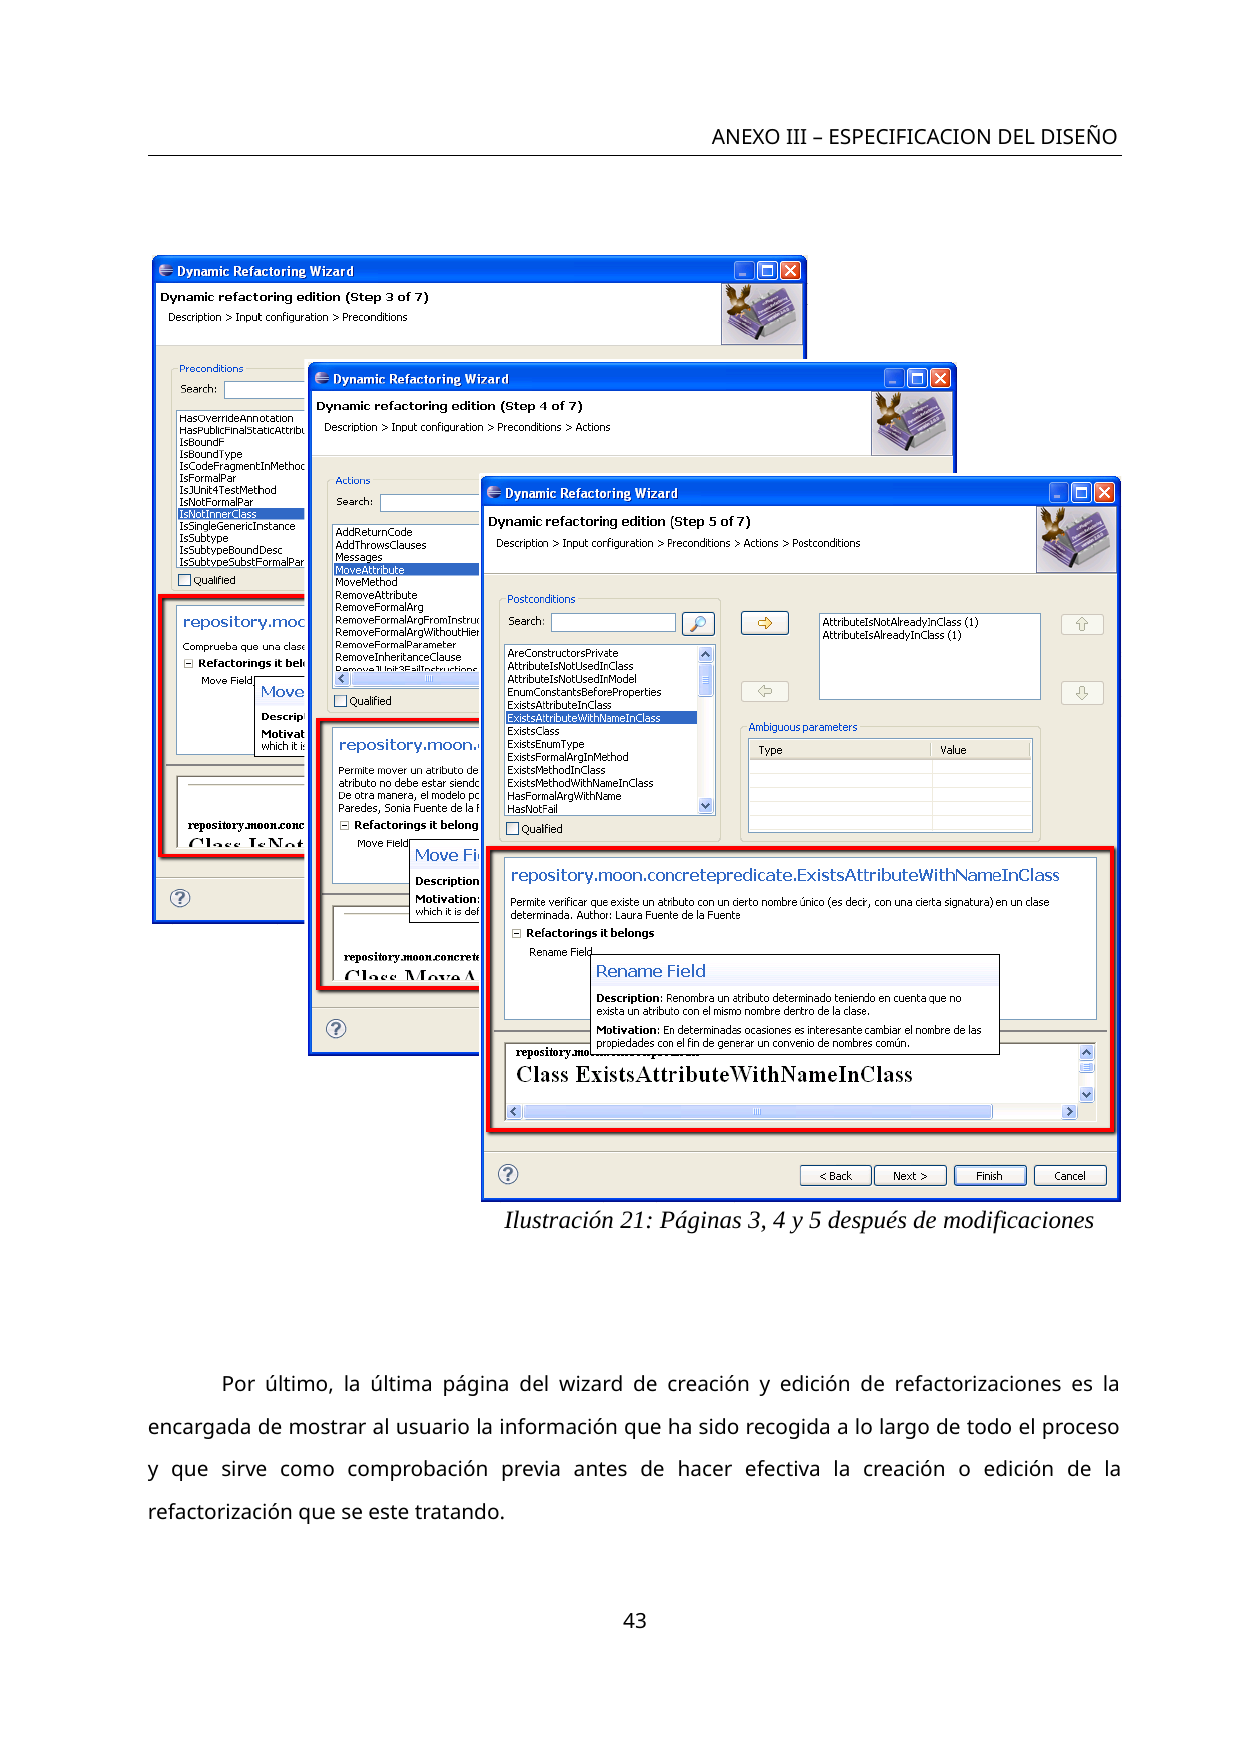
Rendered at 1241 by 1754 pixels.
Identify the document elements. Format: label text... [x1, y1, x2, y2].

picture [149, 254, 1122, 1206]
text Por último, la última página del wizard de creación y edición de refactorizaciones es la encargada de mostrar al usuario la información que ha sido recogida a lo largo de todo el proceso y que sirve como comprobación previa antes de hacer efectiva la creación o edición de la refactorización que se este tratando. [148, 1369, 1122, 1525]
text Ilustración 21: Páginas 3, 4 y 5 después de modificaciones [479, 1206, 1121, 1234]
